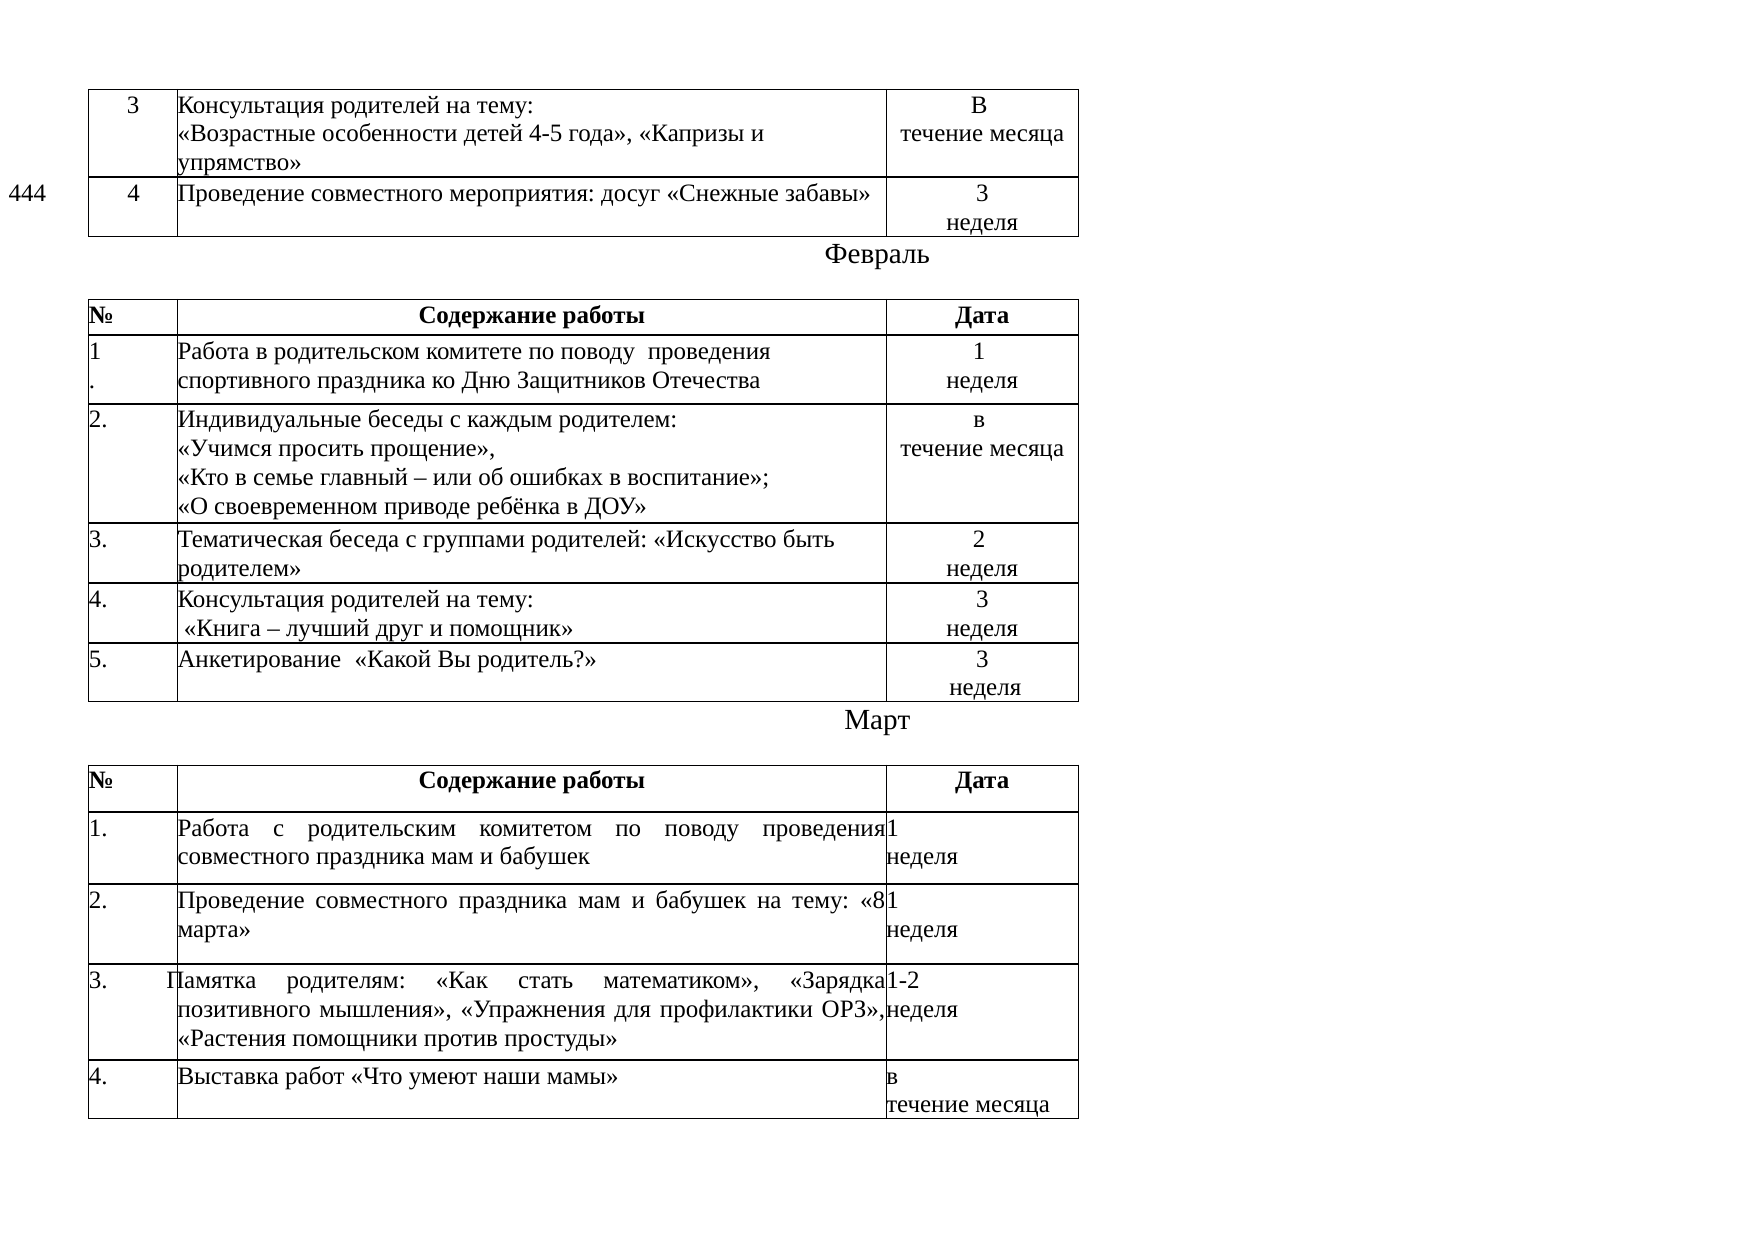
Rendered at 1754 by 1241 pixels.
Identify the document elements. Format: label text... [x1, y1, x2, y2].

text Март [89, 702, 1665, 736]
table_header Выставка работ «Что умеют наши мамы» [178, 1061, 886, 1118]
table_header 3 неделя [887, 178, 1078, 236]
table_header 1 неделя [887, 336, 1078, 402]
table_header Дата [887, 300, 1078, 334]
table_header 2. [89, 885, 177, 963]
table_header Работа в родительском комитете по поводу проведения спортивного праздника ко Дню Защитников Отечества [178, 336, 886, 402]
table_header 4. [89, 1061, 177, 1118]
table_header 1 неделя [887, 885, 1078, 963]
table_header Тематическая беседа с группами родителей: «Искусство быть родителем» [178, 524, 886, 582]
table_header 4. [89, 584, 177, 642]
table_header Проведение совместного праздника мам и бабушек на тему: «8 марта» [178, 885, 886, 963]
table_header Консультация родителей на тему: «Возрастные особенности детей 4-5 года», «Капризы и упрямство» [178, 90, 886, 176]
table_header Работа с родительским комитетом по поводу проведения совместного праздника мам и бабушек [178, 813, 886, 883]
table_header 1 неделя [887, 813, 1078, 883]
table_header в течение месяца [887, 405, 1078, 522]
table_header Памятка родителям: «Как стать математиком», «Зарядка позитивного мышления», «Упражнения для профилактики ОРЗ», «Растения помощники против простуды» [178, 965, 886, 1059]
table_header Консультация родителей на тему: «Книга – лучший друг и помощник» [178, 584, 886, 642]
table_header Индивидуальные беседы с каждым родителем: «Учимся просить прощение», «Кто в семье главный – или об ошибках в воспитание»; «О своевременном приводе ребёнка в ДОУ» [178, 405, 886, 522]
table_header 2 неделя [887, 524, 1078, 582]
table_header 3 неделя [887, 584, 1078, 642]
table_header 3 [89, 90, 177, 176]
table_header Содержание работы [178, 766, 886, 811]
table_header 3. [89, 965, 177, 1059]
table_header 3 неделя [887, 644, 1078, 701]
table_header 3. [89, 524, 177, 582]
table_header В течение месяца [887, 90, 1078, 176]
table_header 1. [89, 813, 177, 883]
table_header 2. [89, 405, 177, 522]
table_header 444 4 [89, 178, 177, 236]
table_header в течение месяца [887, 1061, 1078, 1118]
table_header Дата [887, 766, 1078, 811]
table_header № [89, 766, 177, 811]
table_header Проведение совместного мероприятия: досуг «Снежные забавы» [178, 178, 886, 236]
table_header 5. [89, 644, 177, 701]
table_header Анкетирование «Какой Вы родитель?» [178, 644, 886, 701]
table_header 1-2 неделя [887, 965, 1078, 1059]
table_header 1. [89, 336, 177, 402]
text Февраль [89, 237, 1665, 270]
table_header Содержание работы [178, 300, 886, 334]
table_header № [89, 300, 177, 334]
